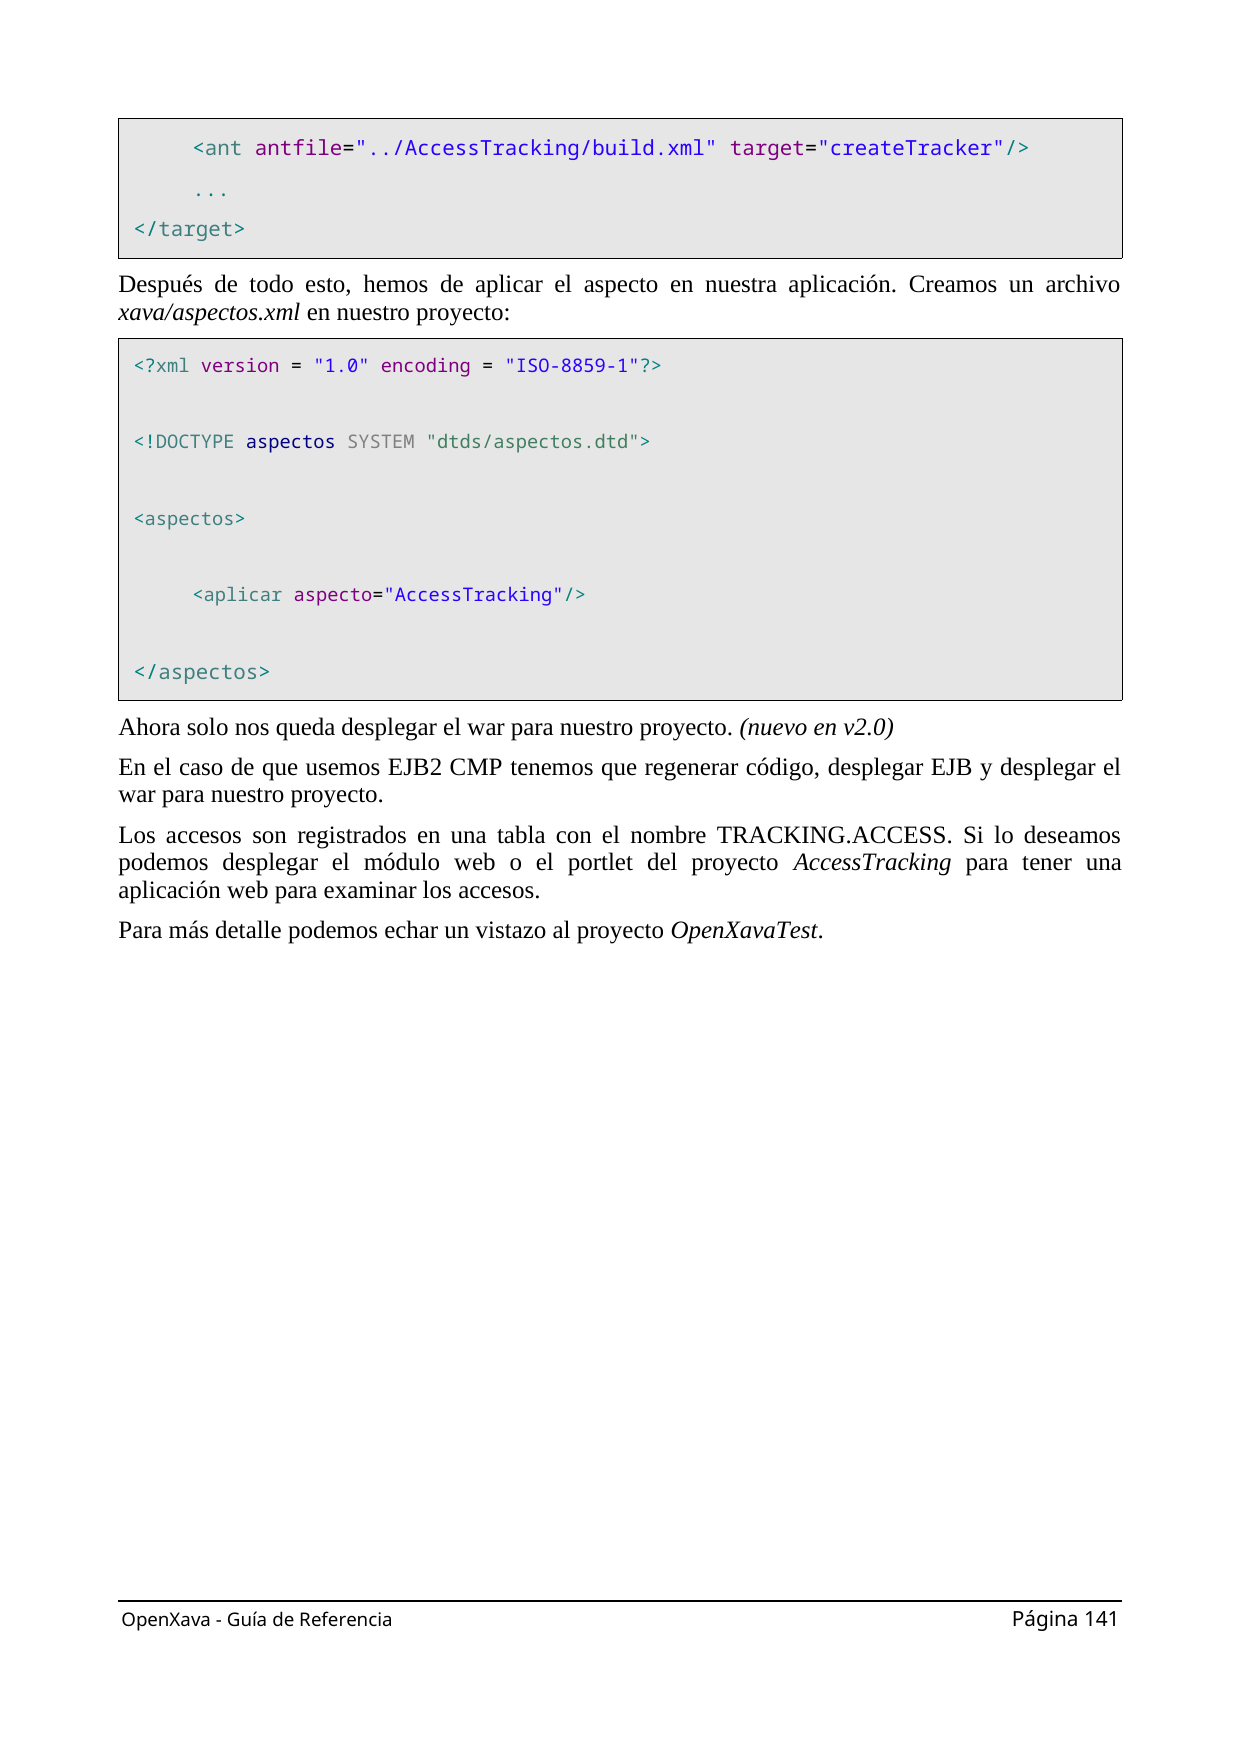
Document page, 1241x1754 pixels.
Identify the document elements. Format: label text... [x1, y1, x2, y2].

text <ant antfile="../AccessTracking/build.xml" target="createTracker"/> [119, 119, 1122, 159]
text <aplicar aspecto="AccessTracking"/> [119, 566, 1122, 604]
text Los accesos son registrados en una tabla con el nombre TRACKING.ACCESS. Si lo deseamos podemos desplegar el módulo web o el portlet del proyecto AccessTracking para tener una aplicación web para examinar los accesos. [118, 821, 1122, 904]
text Ahora solo nos queda desplegar el war para nuestro proyecto. (nuevo en v2.0) [118, 713, 1122, 740]
text <?xml version = "1.0" encoding = "ISO-8859-1"?> [119, 339, 1122, 376]
text En el caso de que usemos EJB2 CMP tenemos que regenerar código, desplegar EJB y desplegar el war para nuestro proyecto. [118, 753, 1122, 808]
text <!DOCTYPE aspectos SYSTEM "dtds/aspectos.dtd"> [119, 414, 1122, 452]
text <aspectos> [119, 490, 1122, 528]
text Después de todo esto, hemos de aplicar el aspecto en nuestra aplicación. Creamos un archivo xava/aspectos.xml en nuestro proyecto: [118, 270, 1122, 326]
text Para más detalle podemos echar un vistazo al proyecto OpenXavaTest. [118, 916, 1122, 944]
text </target> [119, 199, 1122, 258]
text ... [119, 159, 1122, 199]
text </aspectos> [119, 642, 1122, 700]
